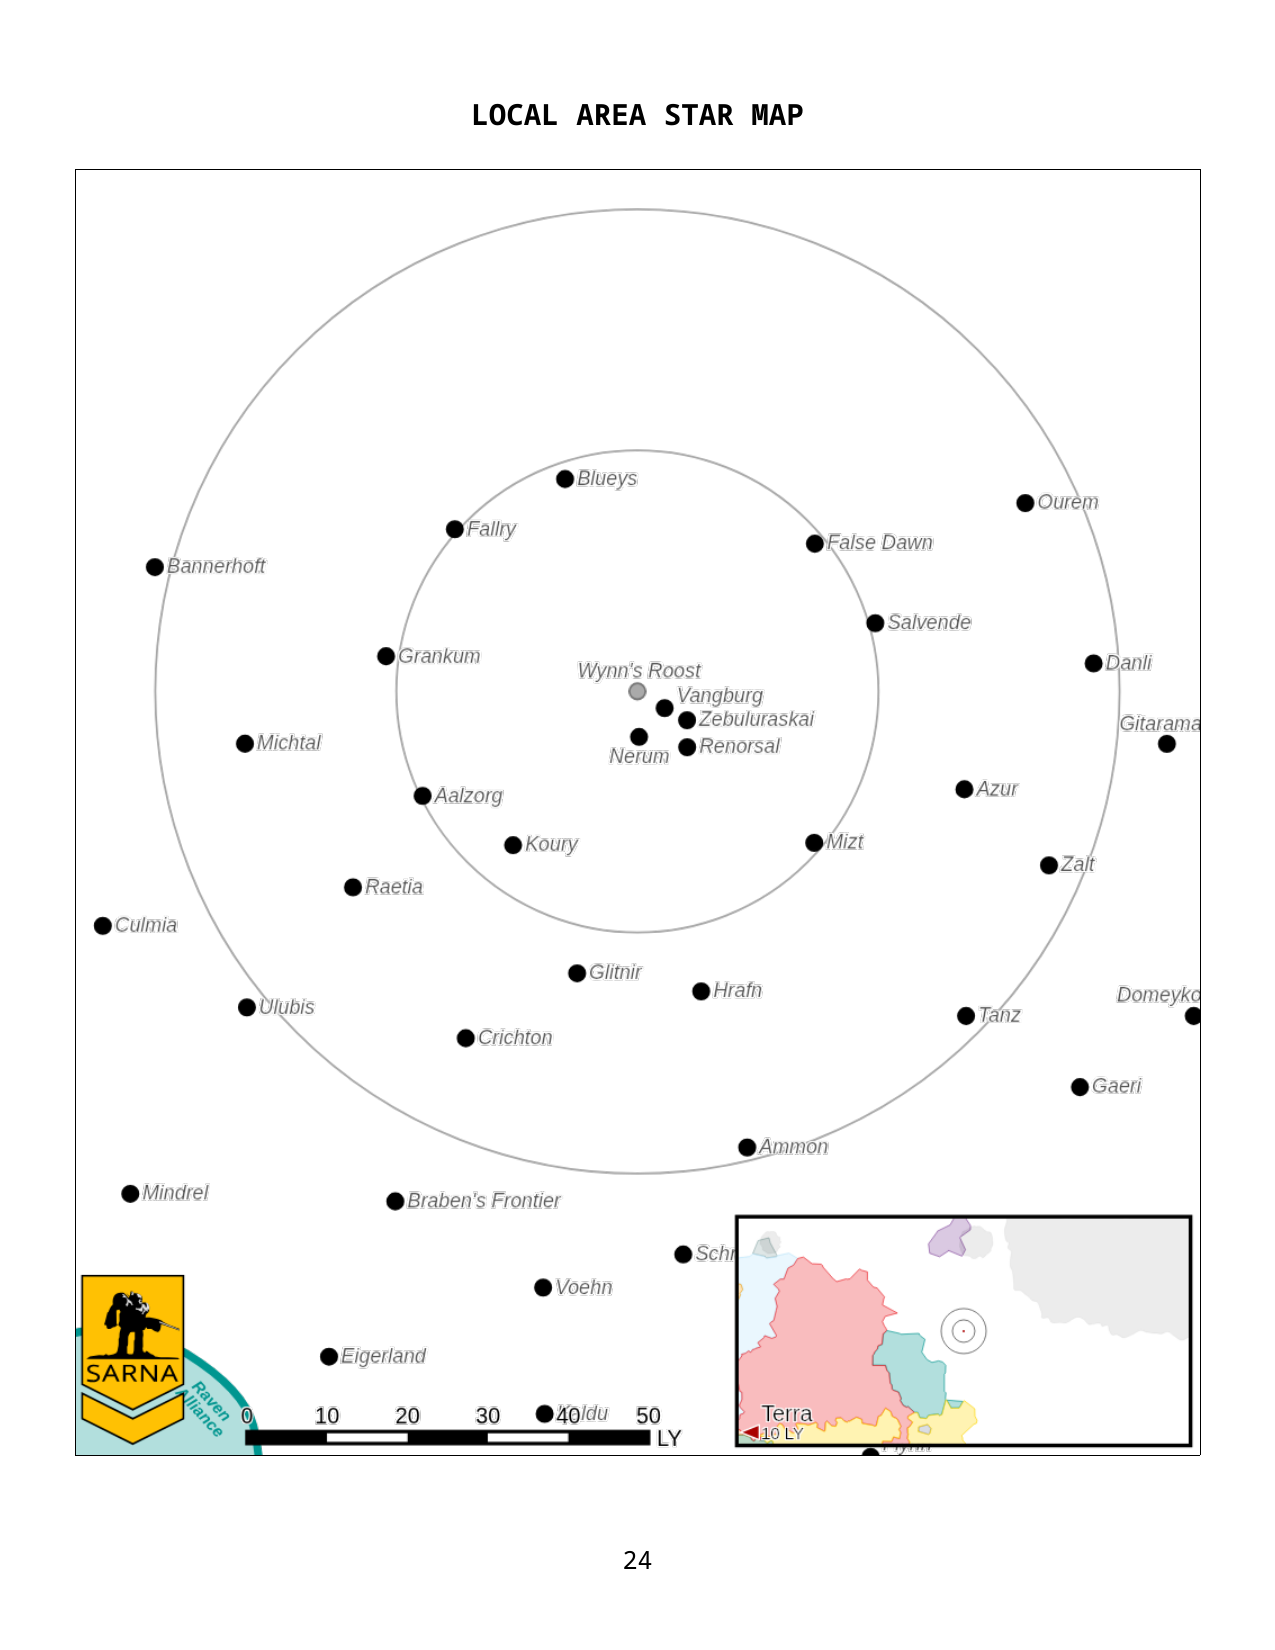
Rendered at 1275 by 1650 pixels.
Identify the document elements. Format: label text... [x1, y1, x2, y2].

subtitle LOCAL AREA STAR MAP [73, 94, 1201, 134]
picture [76, 170, 1200, 1455]
